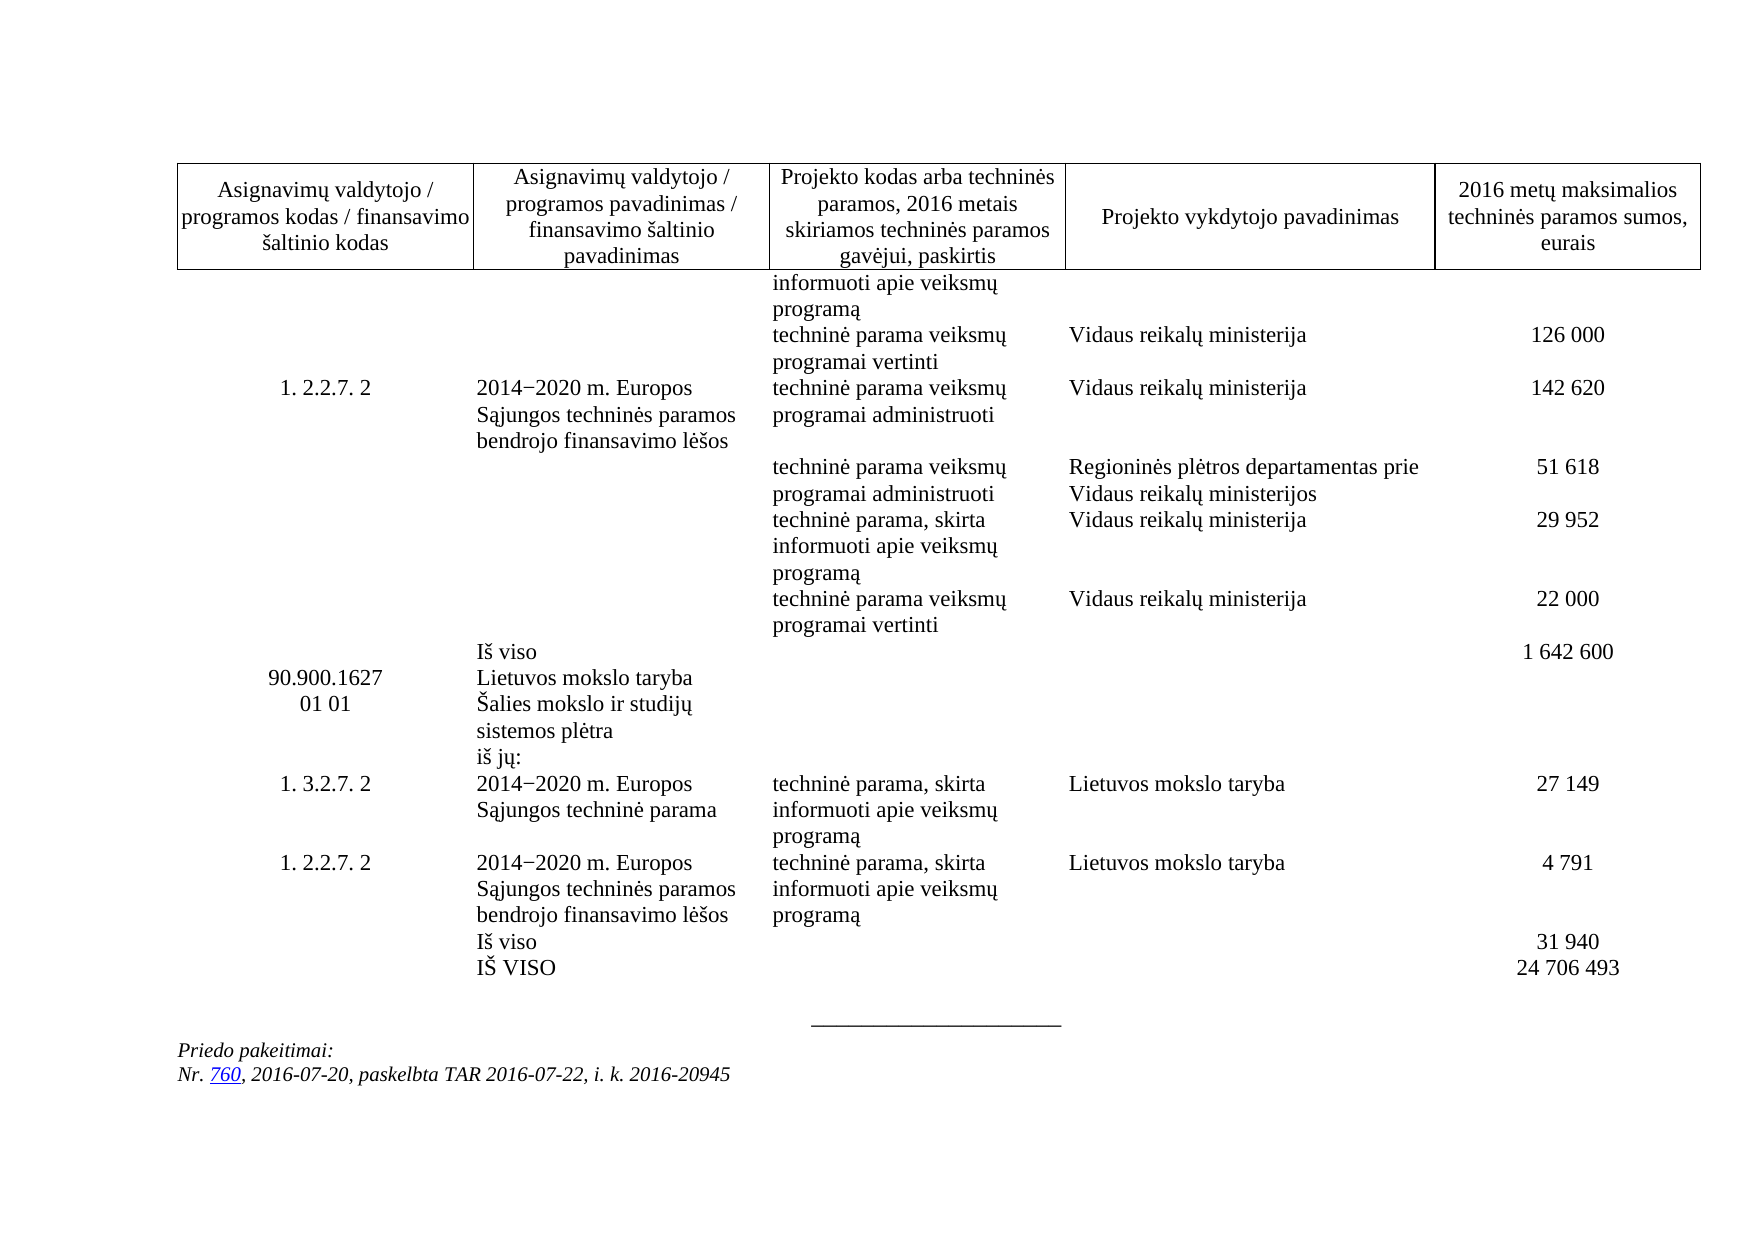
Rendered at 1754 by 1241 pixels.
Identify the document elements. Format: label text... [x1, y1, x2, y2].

table_cell [474, 453, 769, 506]
table_cell Šalies mokslo ir studijų sistemos plėtra [474, 691, 769, 743]
table_cell 1. 2.2.7. 2 [177, 849, 473, 928]
table_cell 1. 2.2.7. 2 [177, 374, 473, 453]
table_cell 126 000 [1435, 322, 1701, 374]
table_cell techninė parama, skirta informuoti apie veiksmų programą [770, 770, 1066, 849]
table_cell Lietuvos mokslo taryba [474, 664, 769, 691]
table_cell Regioninės plėtros departamentas prie Vidaus reikalų ministerijos [1066, 453, 1435, 506]
table_cell [177, 270, 473, 322]
table_header Asignavimų valdytojo / programos pavadinimas / finansavimo šaltinio pavadinimas [474, 164, 769, 269]
table_cell 51 618 [1435, 453, 1701, 506]
table_header Projekto vykdytojo pavadinimas [1066, 164, 1434, 269]
table_cell 01 01 [177, 691, 473, 743]
table_cell [474, 585, 769, 638]
table_cell Lietuvos mokslo taryba [1066, 849, 1435, 928]
table_cell 22 000 [1435, 585, 1701, 638]
table_cell [1435, 691, 1701, 743]
table_cell [177, 928, 473, 954]
table_cell techninė parama veiksmų programai vertinti [770, 322, 1066, 374]
table_cell [474, 506, 769, 585]
table_cell techninė parama veiksmų programai administruoti [770, 374, 1066, 453]
table_cell [770, 743, 1066, 769]
text –––––––––––––––––––– [177, 1009, 1695, 1038]
table_cell Iš viso [474, 638, 769, 664]
table_cell 4 791 [1435, 849, 1701, 928]
table_cell 2014−2020 m. Europos Sąjungos techninės paramos bendrojo finansavimo lėšos [474, 374, 769, 453]
table_cell 29 952 [1435, 506, 1701, 585]
table_cell 142 620 [1435, 374, 1701, 453]
table_cell 1 642 600 [1435, 638, 1701, 664]
table_cell Lietuvos mokslo taryba [1066, 770, 1435, 849]
table_cell [177, 954, 473, 980]
table_cell [770, 664, 1066, 691]
table_cell techninė parama, skirta informuoti apie veiksmų programą [770, 506, 1066, 585]
table_cell [770, 691, 1066, 743]
table_cell [1066, 270, 1435, 322]
table_cell 27 149 [1435, 770, 1701, 849]
table_cell iš jų: [474, 743, 769, 769]
table_cell [177, 453, 473, 506]
table_cell [474, 322, 769, 374]
table_cell Vidaus reikalų ministerija [1066, 585, 1435, 638]
table_header Asignavimų valdytojo / programos kodas / finansavimo šaltinio kodas [178, 164, 473, 269]
table_cell 1. 3.2.7. 2 [177, 770, 473, 849]
table_cell 90.900.1627 [177, 664, 473, 691]
table_cell [177, 506, 473, 585]
table_cell [1435, 270, 1701, 322]
table_cell [770, 928, 1066, 954]
table_cell [474, 270, 769, 322]
table_cell 2014−2020 m. Europos Sąjungos techninė parama [474, 770, 769, 849]
table_cell [770, 954, 1066, 980]
table_cell [177, 743, 473, 769]
table_cell [1066, 691, 1435, 743]
table_cell [177, 322, 473, 374]
text Nr. 760, 2016-07-20, paskelbta TAR 2016-07-22, i. k. 2016-20945 [177, 1062, 1695, 1086]
table_cell IŠ VISO [474, 954, 769, 980]
table_cell [770, 638, 1066, 664]
table_cell Vidaus reikalų ministerija [1066, 506, 1435, 585]
table_cell [177, 585, 473, 638]
table_cell techninė parama, skirta informuoti apie veiksmų programą [770, 849, 1066, 928]
text Priedo pakeitimai: [177, 1038, 1695, 1062]
table_cell [1066, 743, 1435, 769]
table_cell 31 940 [1435, 928, 1701, 954]
table_cell 24 706 493 [1435, 954, 1701, 980]
table_cell Iš viso [474, 928, 769, 954]
table_cell [177, 638, 473, 664]
table_cell Vidaus reikalų ministerija [1066, 322, 1435, 374]
table_cell [1066, 954, 1435, 980]
table_cell [1435, 664, 1701, 691]
table_cell informuoti apie veiksmų programą [770, 270, 1066, 322]
table_cell Vidaus reikalų ministerija [1066, 374, 1435, 453]
table_cell [1066, 664, 1435, 691]
table_cell techninė parama veiksmų programai administruoti [770, 453, 1066, 506]
table_cell techninė parama veiksmų programai vertinti [770, 585, 1066, 638]
table_header 2016 metų maksimalios techninės paramos sumos, eurais [1436, 164, 1700, 269]
table_cell 2014−2020 m. Europos Sąjungos techninės paramos bendrojo finansavimo lėšos [474, 849, 769, 928]
table_cell [1066, 928, 1435, 954]
table_cell [1435, 743, 1701, 769]
table_cell [1066, 638, 1435, 664]
table_header Projekto kodas arba techninės paramos, 2016 metais skiriamos techninės paramos gavėjui, paskirtis [770, 164, 1065, 269]
